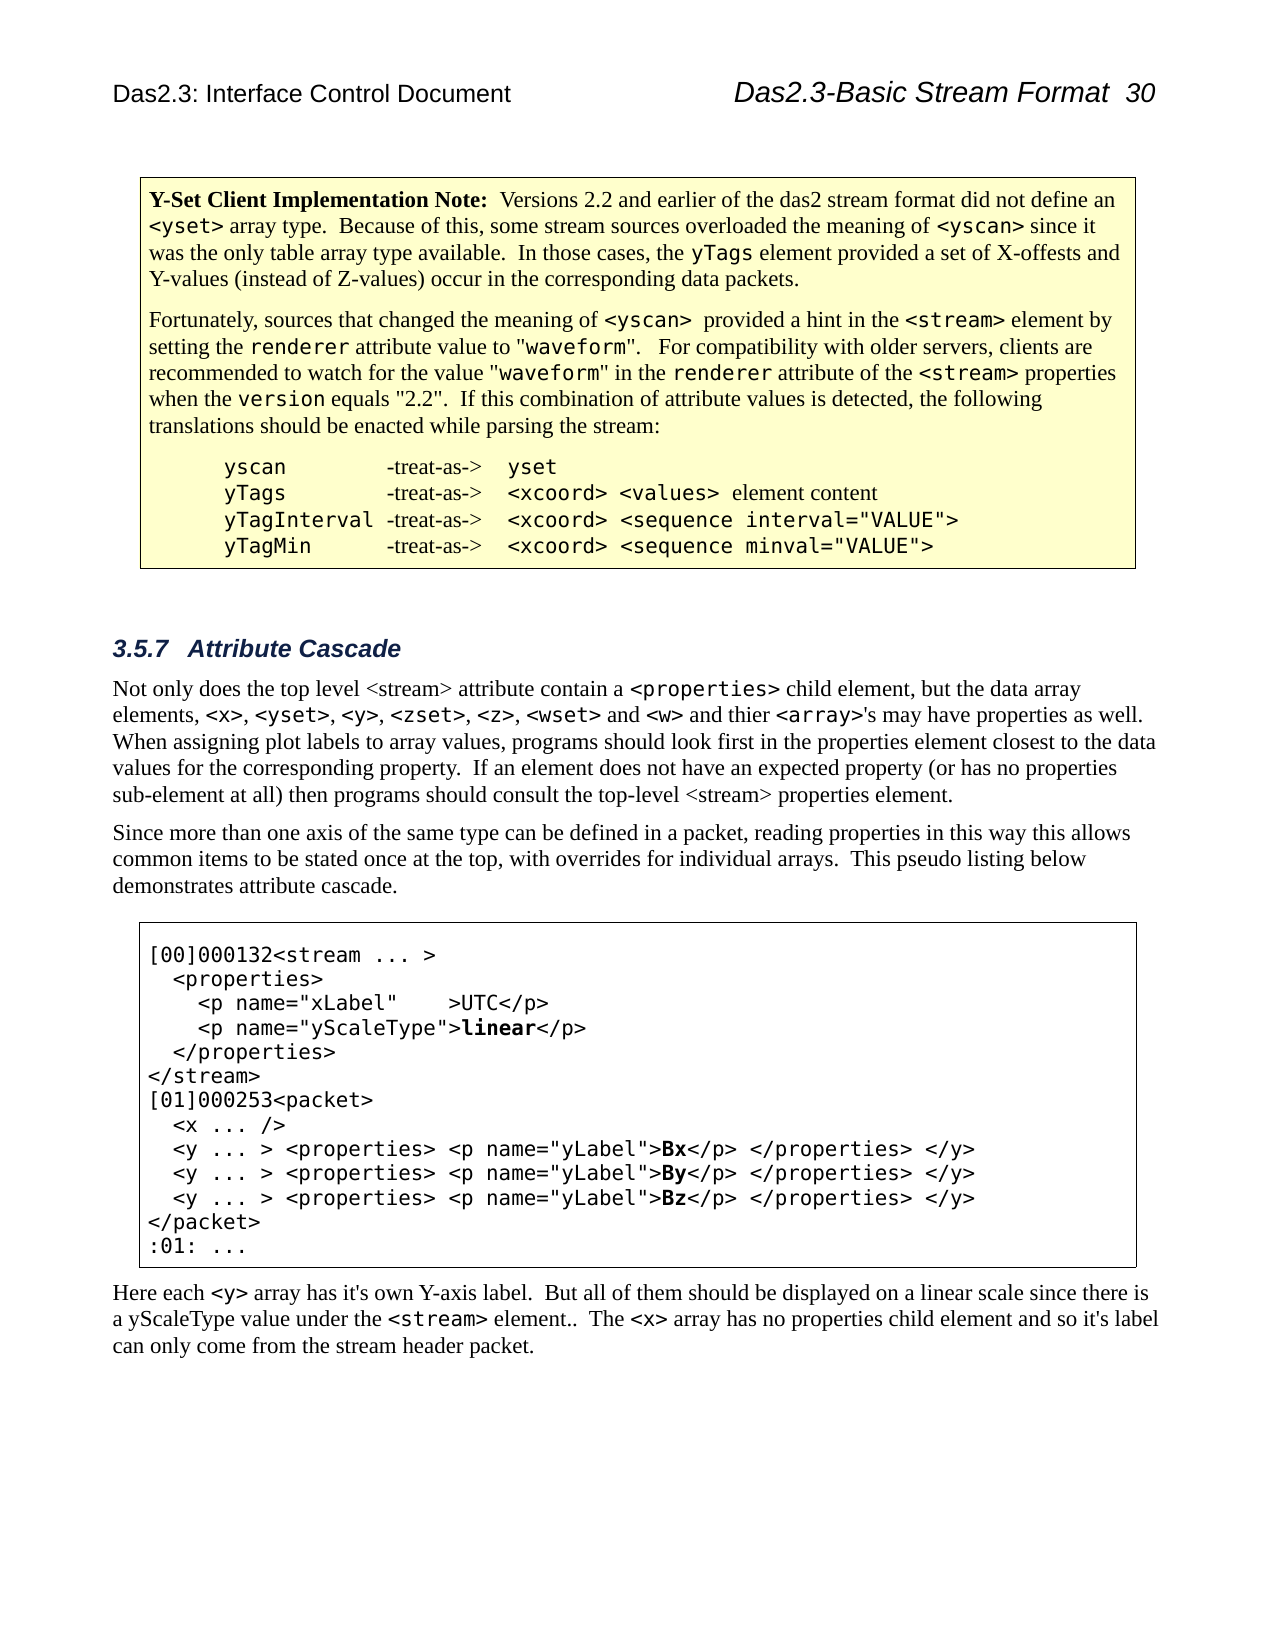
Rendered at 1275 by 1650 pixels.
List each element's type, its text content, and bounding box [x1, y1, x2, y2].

text </packet> [148, 1210, 1127, 1234]
text </properties> [148, 1040, 1127, 1064]
text <x ... /> [148, 1113, 1127, 1137]
subtitle Attribute Cascade [112, 634, 1162, 663]
text <y ... > <properties> <p name="yLabel">Bx</p> </properties> </y> [148, 1137, 1127, 1161]
text yTags -treat-as-> <xcoord> <values> element content [141, 470, 1135, 497]
text Y-Set Client Implementation Note: Versions 2.2 and earlier of the das2 stream format did not define an <yset> array type. Because of this, some stream sources overloaded the meaning of <yscan> since it was the only table array type available. In those cases, the yTags element provided a set of X-offests and Y-values (instead of Z-values) occur in the corresponding data packets. [141, 178, 1135, 291]
text Here each <y> array has it's own Y-axis label. But all of them should be displayed on a linear scale since there is a yScaleType value under the <stream> element.. The <x> array has no properties child element and so it's label can only come from the stream header packet. [112, 910, 1162, 1358]
text [00]000132<stream ... > [148, 943, 1127, 967]
text <p name="xLabel" >UTC</p> [148, 991, 1127, 1016]
text </stream> [148, 1064, 1127, 1088]
text Since more than one axis of the same type can be defined in a packet, reading properties in this way this allows common items to be stated once at the top, with overrides for individual arrays. This pseudo listing below demonstrates attribute cascade. [112, 819, 1162, 898]
text Not only does the top level <stream> attribute contain a <properties> child element, but the data array elements, <x>, <yset>, <y>, <zset>, <z>, <wset> and <w> and thier <array>'s may have properties as well. When assigning plot labels to array values, programs should look first in the properties element closest to the data values for the corresponding property. If an element does not have an expected property (or has no properties sub-element at all) then programs should consult the top-level <stream> properties element. [112, 675, 1162, 807]
text <p name="yScaleType">linear</p> [148, 1016, 1127, 1040]
text yTagMin -treat-as-> <xcoord> <sequence minval="VALUE"> [141, 523, 1135, 568]
text <y ... > <properties> <p name="yLabel">Bz</p> </properties> </y> [148, 1186, 1127, 1210]
text <properties> [148, 967, 1127, 991]
text yTagInterval -treat-as-> <xcoord> <sequence interval="VALUE"> [141, 497, 1135, 523]
text yscan -treat-as-> yset [141, 444, 1135, 470]
text [01]000253<packet> [148, 1088, 1127, 1113]
text :01: ... [148, 1234, 1127, 1258]
text Fortunately, sources that changed the meaning of <yscan> provided a hint in the <stream> element by setting the renderer attribute value to "waveform". For compatibility with older servers, clients are recommended to watch for the value "waveform" in the renderer attribute of the <stream> properties when the version equals "2.2". If this combination of attribute values is detected, the following translations should be enacted while parsing the stream: [141, 297, 1135, 438]
text <y ... > <properties> <p name="yLabel">By</p> </properties> </y> [148, 1161, 1127, 1186]
